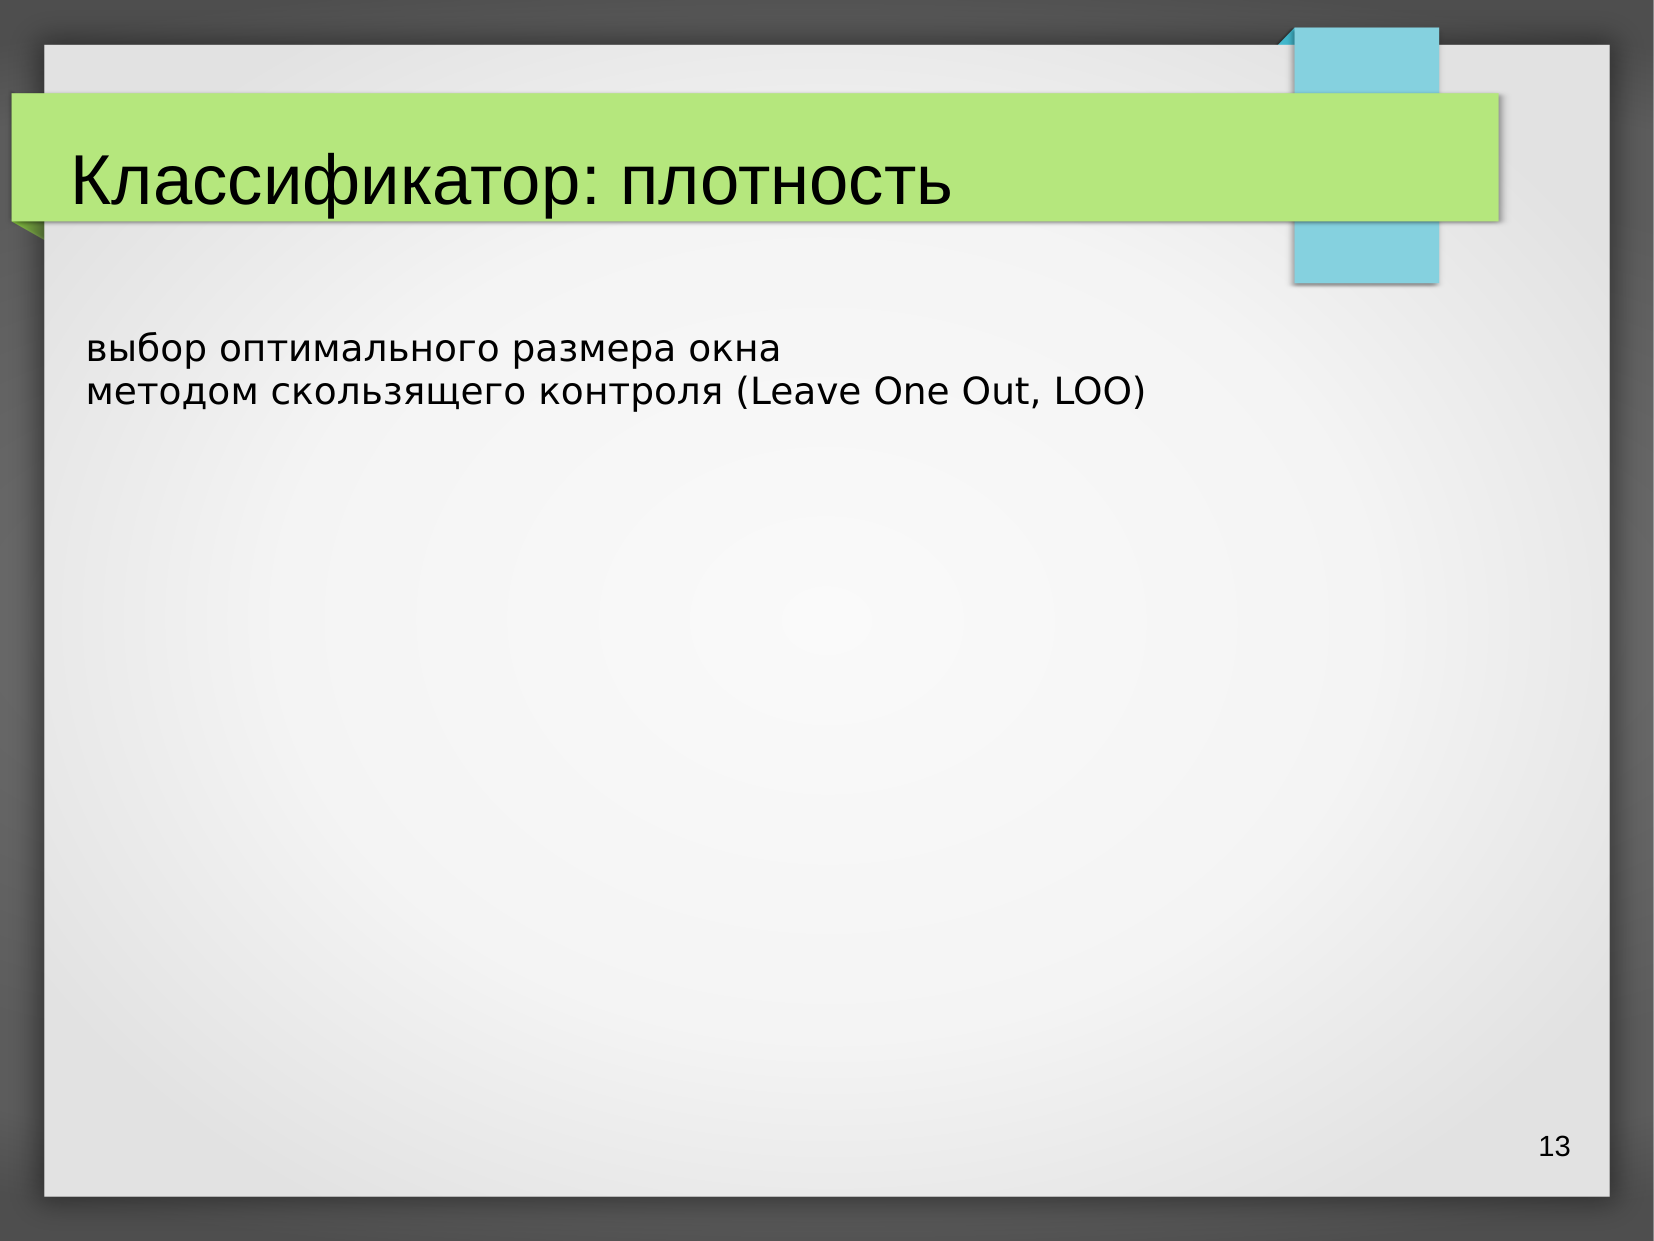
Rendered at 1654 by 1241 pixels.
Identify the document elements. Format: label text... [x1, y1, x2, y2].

text_box выбор оптимального размера окна методом скользящего контроля (Leave One Out, LOO) [70, 318, 1548, 780]
title Классификатор: плотность [70, 76, 1559, 284]
picture [0, 0, 1654, 1241]
